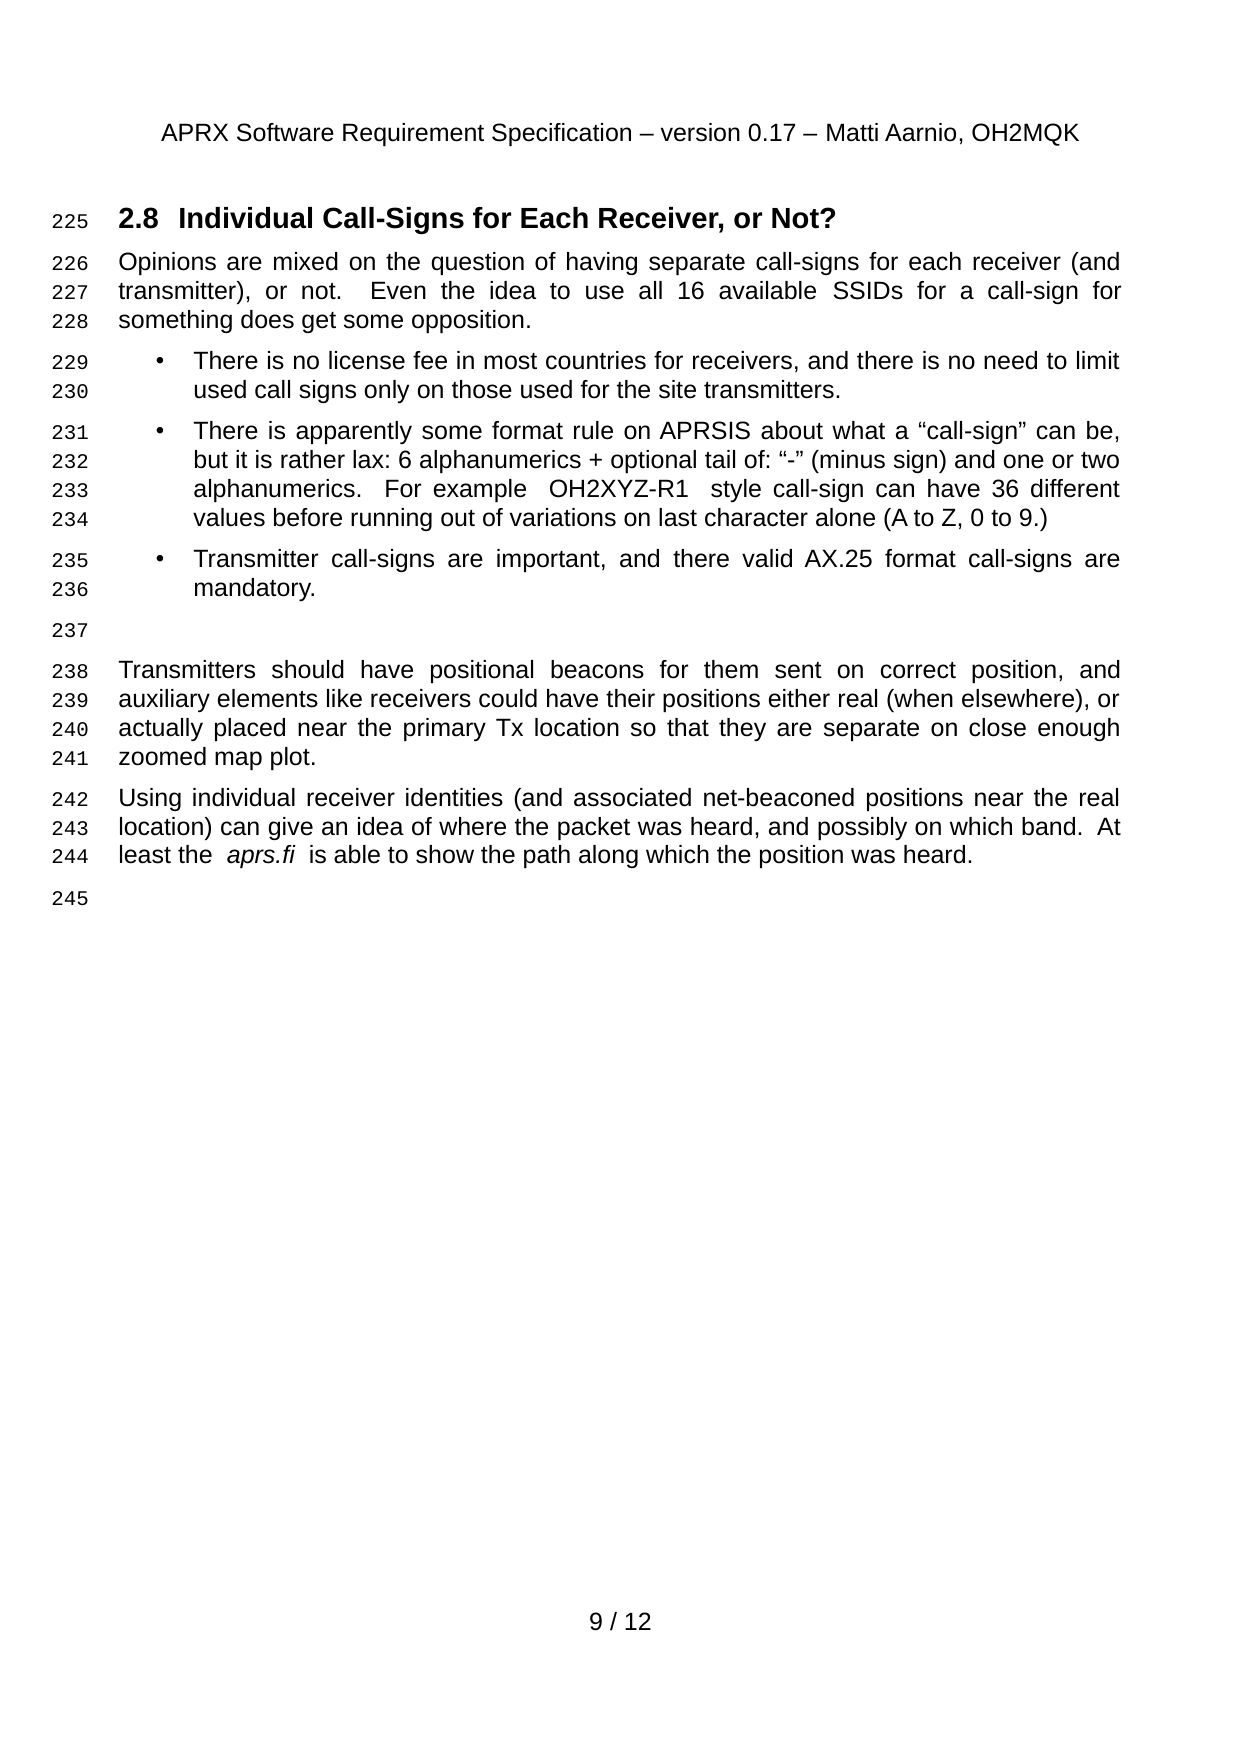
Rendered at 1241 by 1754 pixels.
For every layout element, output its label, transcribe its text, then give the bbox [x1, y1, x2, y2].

text Transmitters should have positional beacons for them sent on correct position, and auxiliary elements like receivers could have their positions either real (when elsewhere), or actually placed near the primary Tx location so that they are separate on close enough zoomed map plot. [118, 655, 1122, 770]
subtitle Individual Call-Signs for Each Receiver, or Not? [118, 201, 1122, 235]
list There is no license fee in most countries for receivers, and there is no need to limit used call signs only on those used for the site transmitters. [156, 346, 1122, 404]
list Transmitter call-signs are important, and there valid AX.25 format call-signs are mandatory. [156, 544, 1122, 601]
text Opinions are mixed on the question of having separate call-signs for each receiver (and transmitter), or not. Even the idea to use all 16 available SSIDs for a call-sign for something does get some opposition. [118, 247, 1122, 334]
list There is apparently some format rule on APRSIS about what a “call-sign” can be, but it is rather lax: 6 alphanumerics + optional tail of: “-” (minus sign) and one or two alphanumerics. For example OH2XYZ-R1 style call-sign can have 36 different values before running out of variations on last character alone (A to Z, 0 to 9.) [156, 416, 1122, 531]
text Using individual receiver identities (and associated net-beaconed positions near the real location) can give an idea of where the packet was heard, and possibly on which band. At least the aprs.fi is able to show the path along which the position was heard. [118, 783, 1122, 869]
